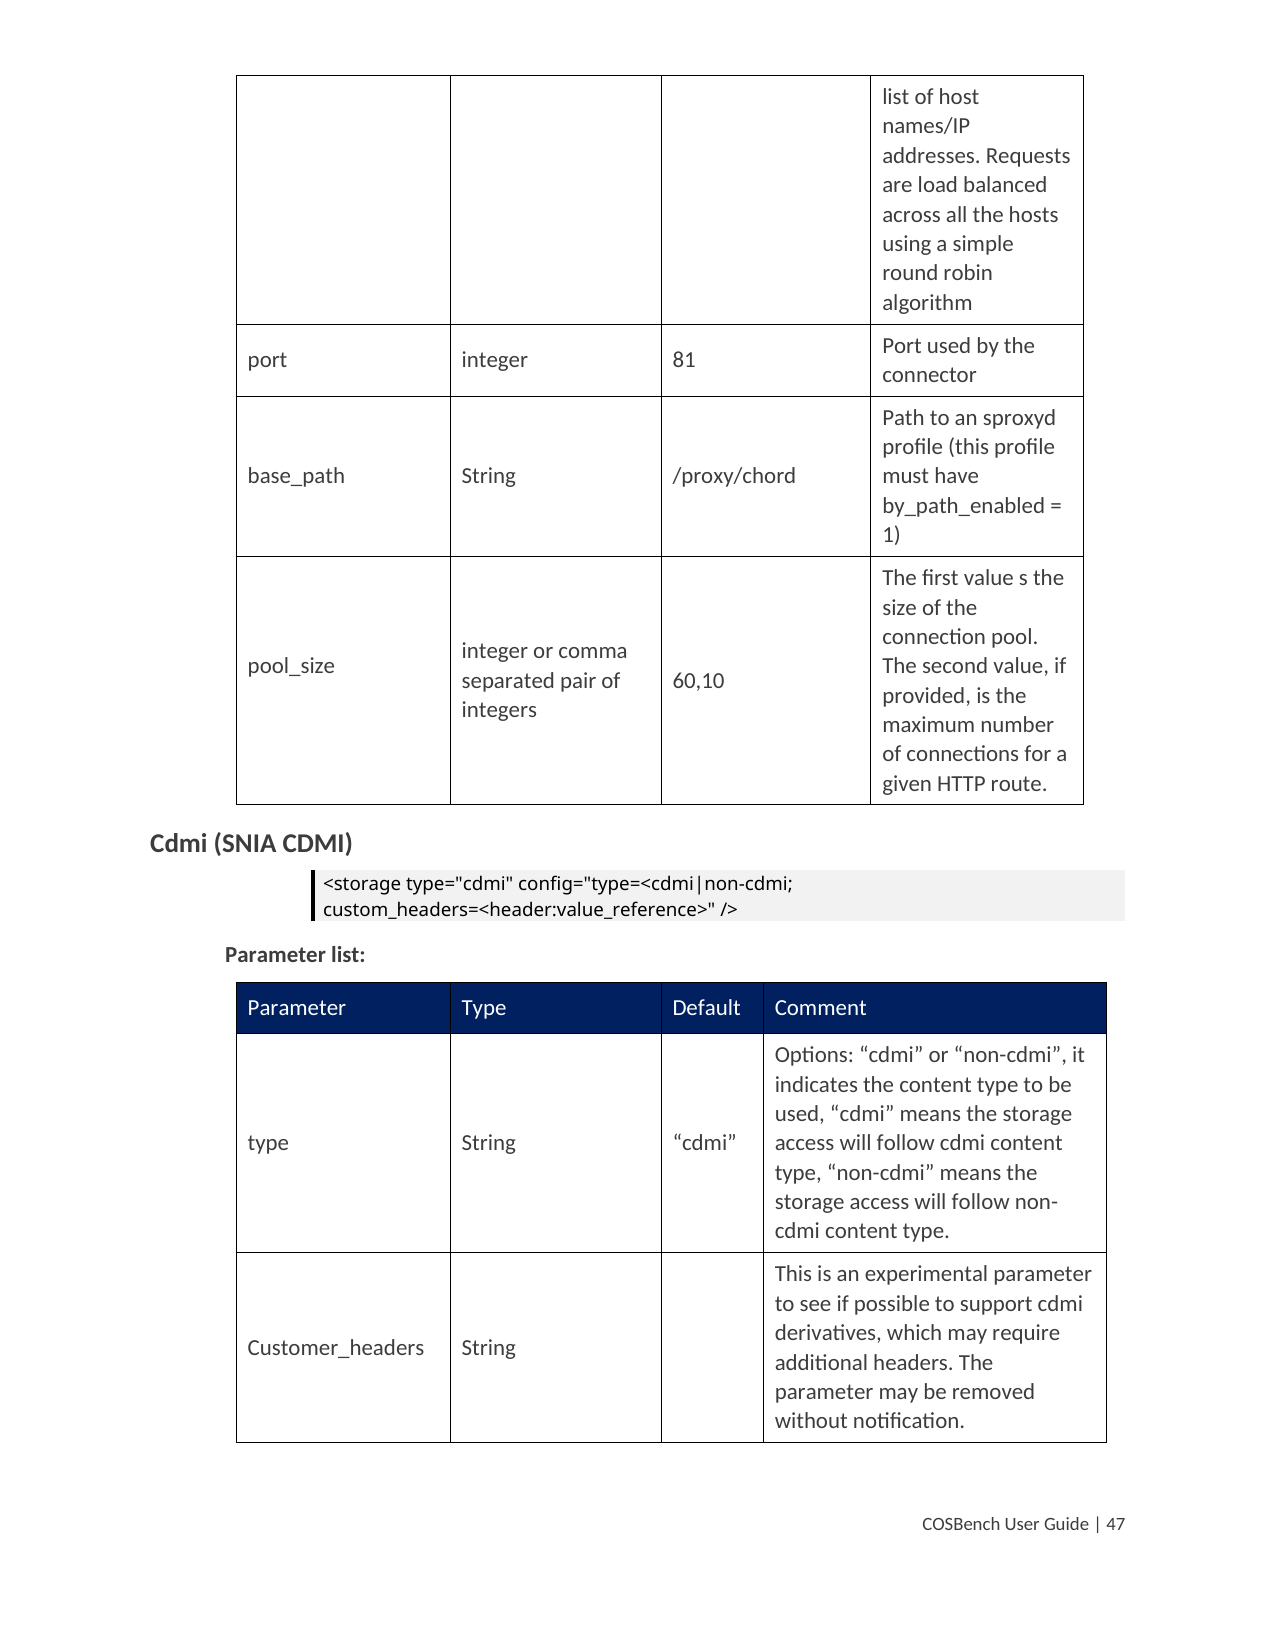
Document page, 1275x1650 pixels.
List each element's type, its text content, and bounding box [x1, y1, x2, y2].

table_cell This is an experimental parameter to see if possible to support cdmi derivatives, which may require additional headers. The parameter may be removed without notification. [764, 1253, 1106, 1442]
table_cell 60,10 [662, 557, 870, 804]
table_cell [662, 1253, 763, 1442]
table_cell [237, 76, 450, 323]
table_cell The first value s the size of the connection pool. The second value, if provided, is the maximum number of connections for a given HTTP route. [871, 557, 1083, 804]
table_cell [662, 76, 870, 323]
table_cell “cdmi” [662, 1034, 763, 1252]
table_cell integer or comma separated pair of integers [451, 557, 661, 804]
table_cell Path to an sproxyd profile (this profile must have by_path_enabled = 1) [871, 397, 1083, 556]
table_cell pool_size [237, 557, 450, 804]
table_cell port [237, 325, 450, 396]
table_cell [451, 76, 661, 323]
table_cell /proxy/chord [662, 397, 870, 556]
table_cell type [237, 1034, 450, 1252]
table_cell 81 [662, 325, 870, 396]
table_cell String [451, 1253, 661, 1442]
table_header Comment [764, 983, 1106, 1033]
table_cell String [451, 397, 661, 556]
table_header Parameter [237, 983, 450, 1033]
table_cell Customer_headers [237, 1253, 450, 1442]
table_header Default [662, 983, 763, 1033]
table_header Type [451, 983, 661, 1033]
table_cell Port used by the connector [871, 325, 1083, 396]
table_cell Options: “cdmi” or “non-cdmi”, it indicates the content type to be used, “cdmi” means the storage access will follow cdmi content type, “non-cdmi” means the storage access will follow non-cdmi content type. [764, 1034, 1106, 1252]
text <storage type="cdmi" config="type=<cdmi|non-cdmi; custom_headers=<header:value_reference>" /> [315, 870, 1125, 921]
table_cell integer [451, 325, 661, 396]
table_cell list of host names/IP addresses. Requests are load balanced across all the hosts using a simple round robin algorithm [871, 76, 1083, 323]
text Parameter list: [225, 940, 1125, 968]
table_cell String [451, 1034, 661, 1252]
subtitle Cdmi (SNIA CDMI) [150, 826, 1125, 859]
table_cell base_path [237, 397, 450, 556]
